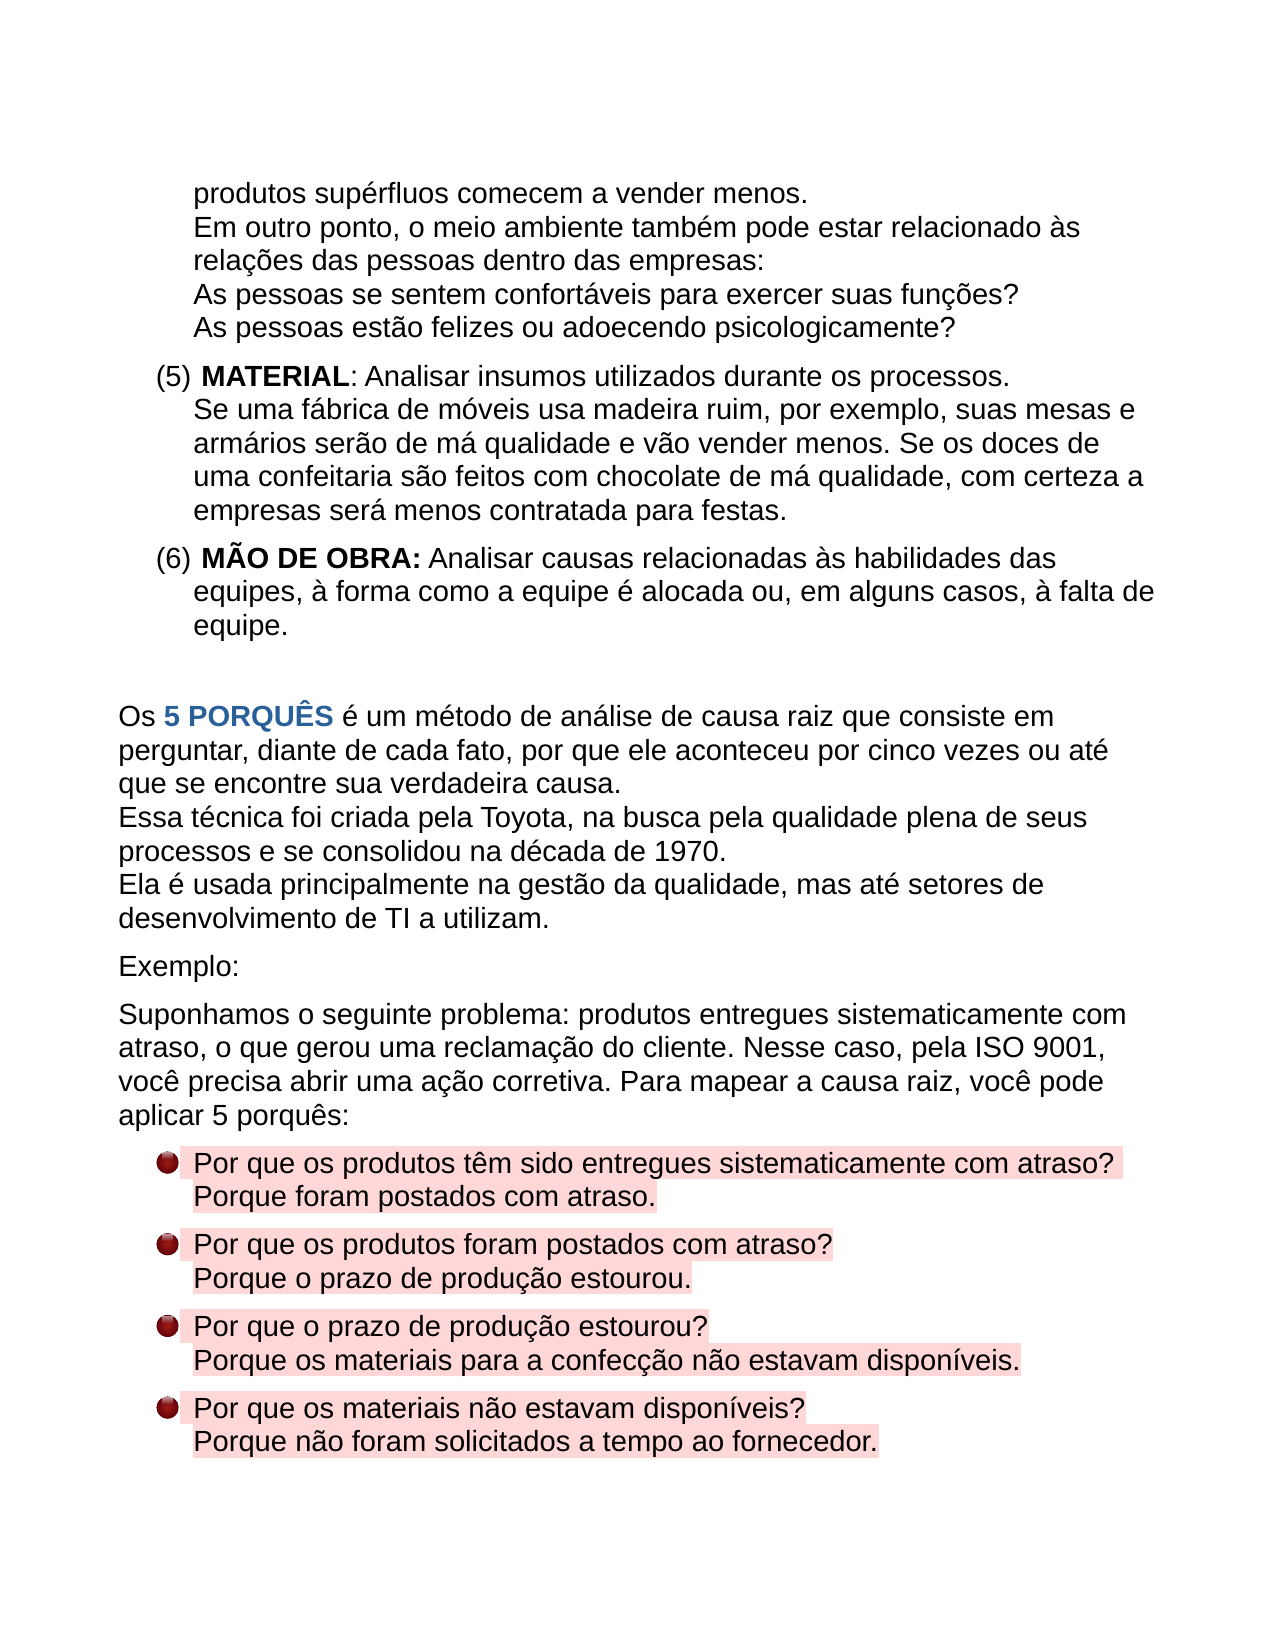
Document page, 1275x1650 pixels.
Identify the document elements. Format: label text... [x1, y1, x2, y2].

list Por que os materiais não estavam disponíveis? Porque não foram solicitados a tempo ao fornecedor. [156, 1391, 1157, 1458]
text Exemplo: [118, 949, 1157, 982]
text Os 5 PORQUÊS é um método de análise de causa raiz que consiste em perguntar, diante de cada fato, por que ele aconteceu por cinco vezes ou até que se encontre sua verdadeira causa. Essa técnica foi criada pela Toyota, na busca pela qualidade plena de seus processos e se consolidou na década de 1970. Ela é usada principalmente na gestão da qualidade, mas até setores de desenvolvimento de TI a utilizam. [118, 699, 1157, 934]
list MATERIAL: Analisar insumos utilizados durante os processos. Se uma fábrica de móveis usa madeira ruim, por exemplo, suas mesas e armários serão de má qualidade e vão vender menos. Se os doces de uma confeitaria são feitos com chocolate de má qualidade, com certeza a empresas será menos contratada para festas. [156, 359, 1157, 526]
list Por que o prazo de produção estourou? Porque os materiais para a confecção não estavam disponíveis. [156, 1309, 1157, 1376]
list produtos supérfluos comecem a vender menos. Em outro ponto, o meio ambiente também pode estar relacionado às relações das pessoas dentro das empresas: As pessoas se sentem confortáveis para exercer suas funções? As pessoas estão felizes ou adoecendo psicologicamente? [156, 176, 1157, 344]
list Por que os produtos foram postados com atraso? Porque o prazo de produção estourou. [156, 1227, 1157, 1294]
list Por que os produtos têm sido entregues sistematicamente com atraso? Porque foram postados com atraso. [156, 1146, 1157, 1213]
list MÃO DE OBRA: Analisar causas relacionadas às habilidades das equipes, à forma como a equipe é alocada ou, em alguns casos, à falta de equipe. [156, 541, 1157, 642]
text Suponhamos o seguinte problema: produtos entregues sistematicamente com atraso, o que gerou uma reclamação do cliente. Nesse caso, pela ISO 9001, você precisa abrir uma ação corretiva. Para mapear a causa raiz, você pode aplicar 5 porquês: [118, 997, 1157, 1131]
